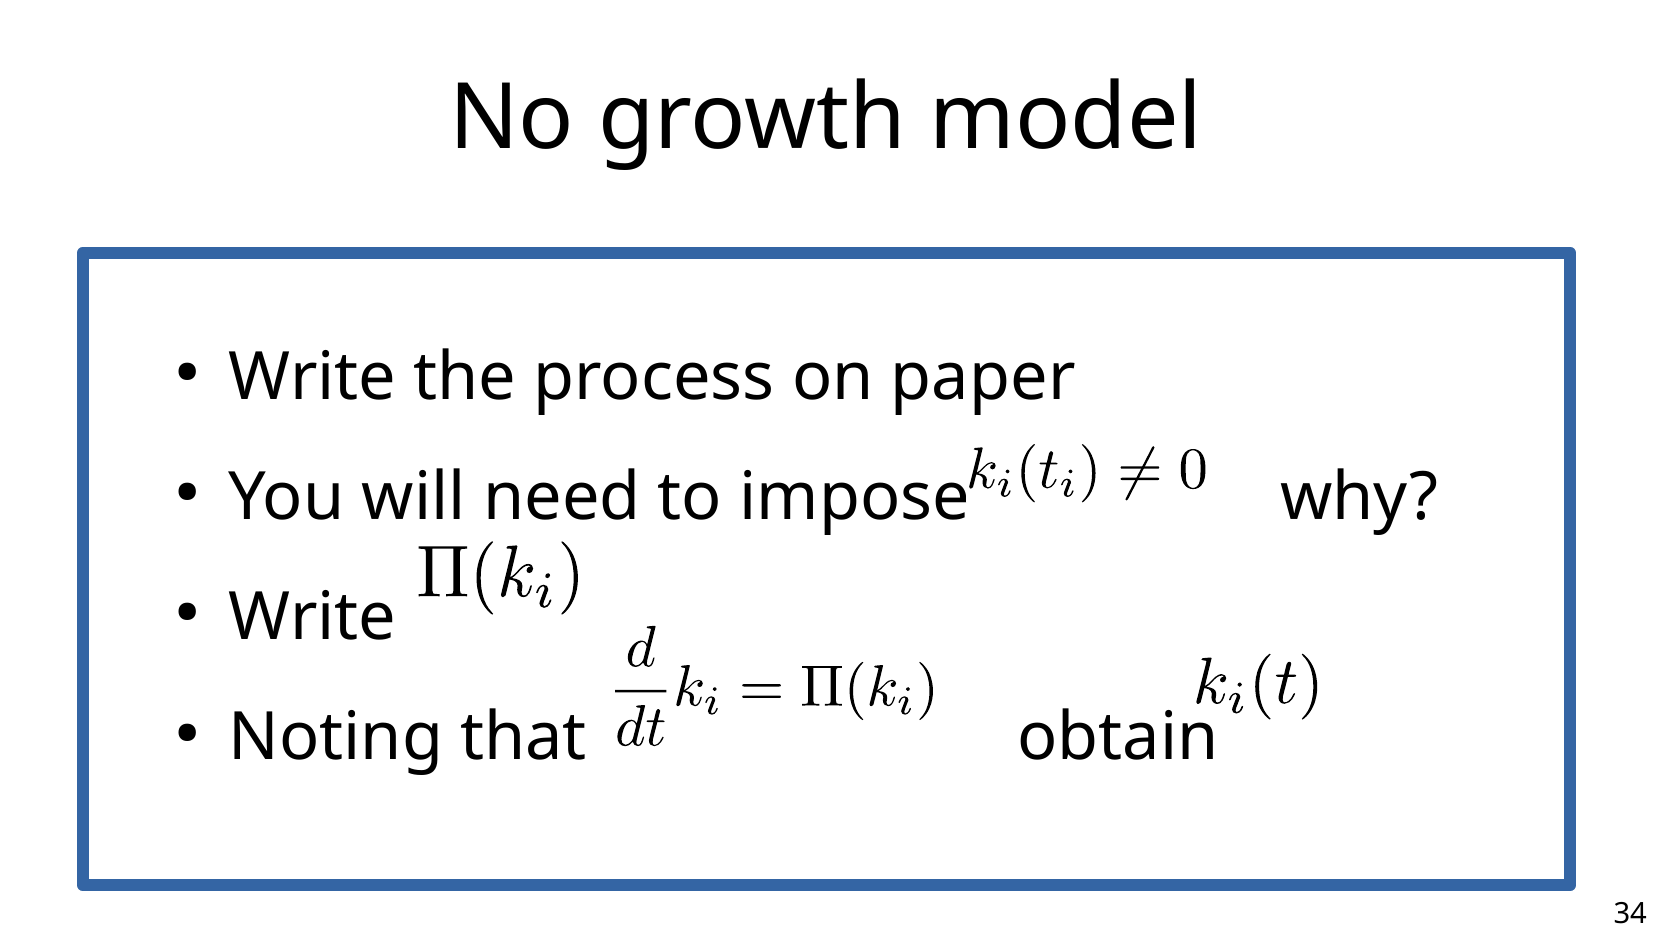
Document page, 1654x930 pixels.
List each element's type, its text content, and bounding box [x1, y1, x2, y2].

list Write the process on paper You will need to impose why? Write Noting that obtain [82, 252, 1571, 886]
text_box [1192, 653, 1324, 720]
text_box [966, 444, 1208, 503]
title No growth model [82, 1, 1571, 225]
text_box [615, 625, 939, 747]
text_box [416, 541, 586, 615]
